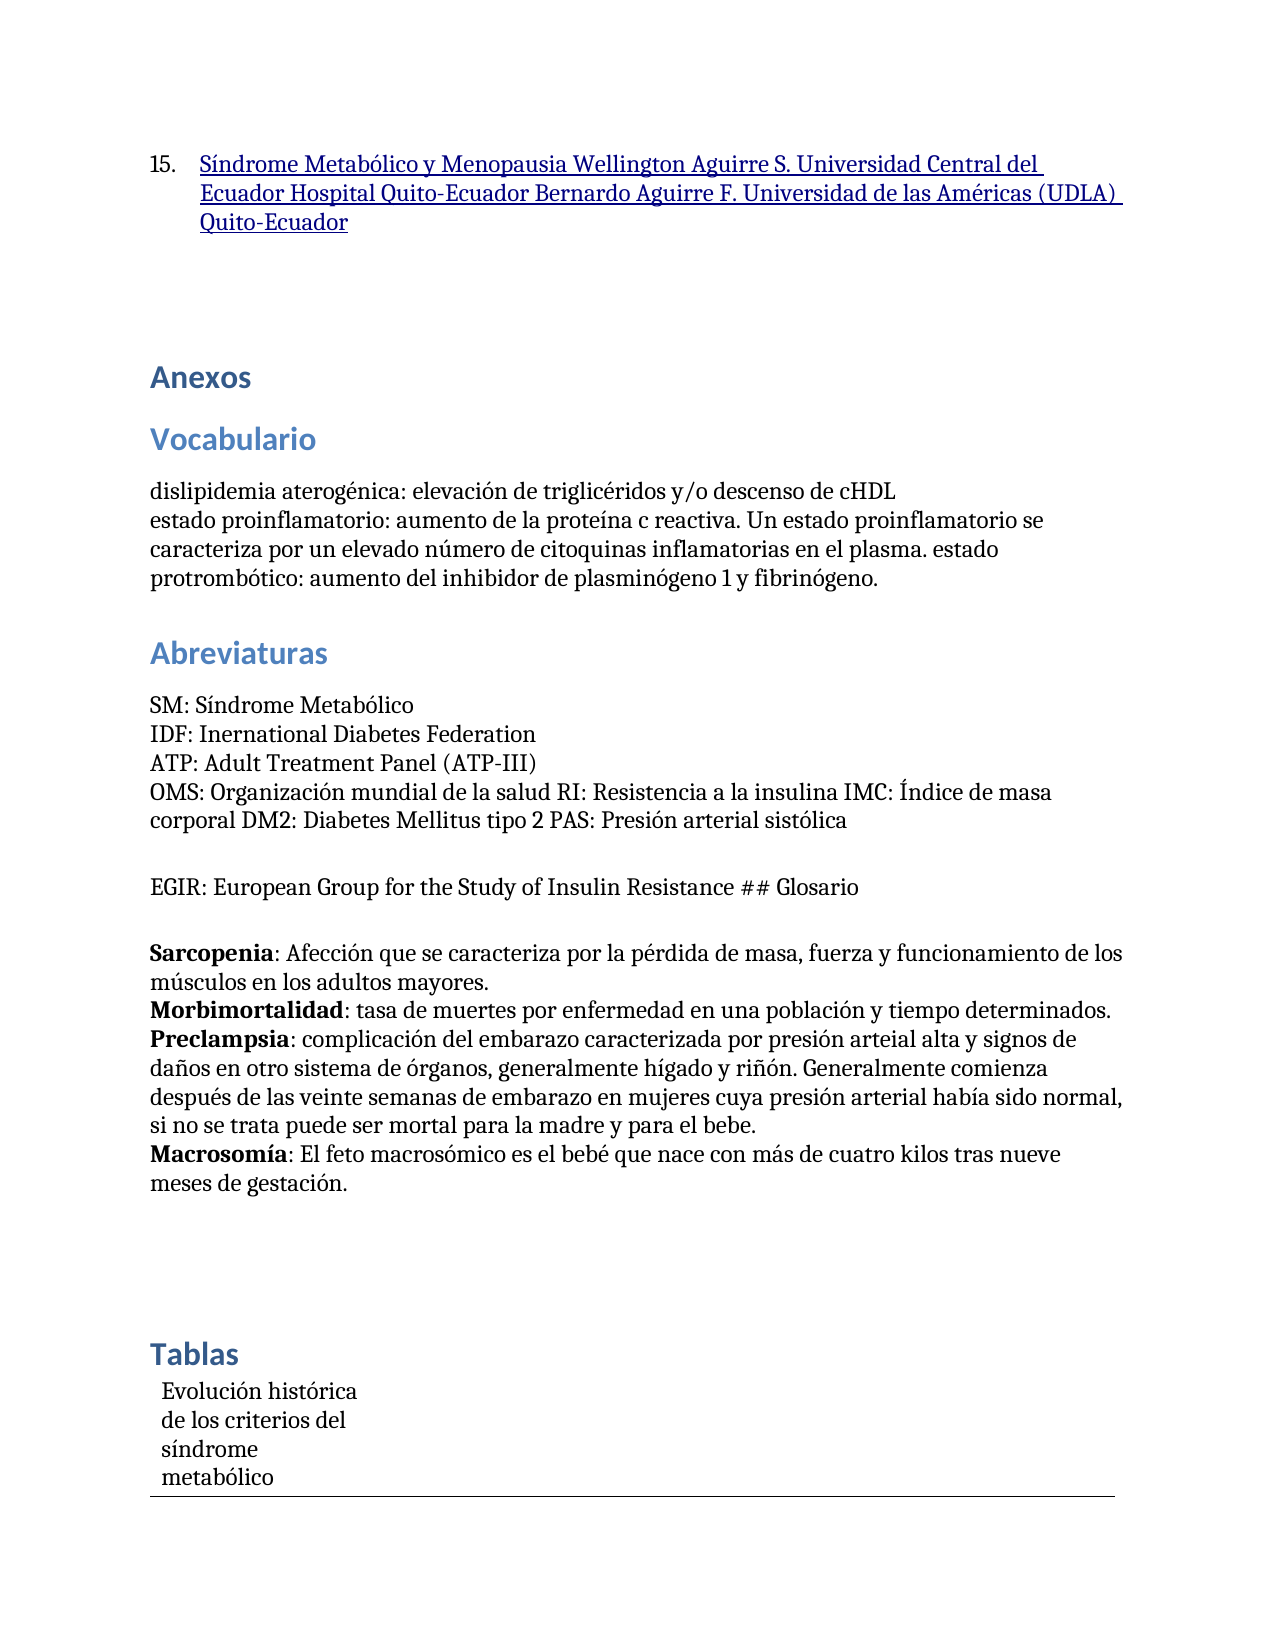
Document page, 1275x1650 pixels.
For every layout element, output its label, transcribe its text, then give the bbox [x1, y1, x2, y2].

subtitle Vocabulario [150, 418, 1125, 458]
subtitle Anexos [150, 356, 1125, 397]
subtitle Abreviaturas [150, 632, 1125, 673]
list Síndrome Metabólico y Menopausia Wellington Aguirre S. Universidad Central del Ecuador Hospital Quito-Ecuador Bernardo Aguirre F. Universidad de las Américas (UDLA) Quito-Ecuador [150, 150, 1125, 236]
subtitle Tablas [150, 1333, 1125, 1373]
table_header [678, 1373, 766, 1496]
text SM: Síndrome Metabólico IDF: Inernational Diabetes Federation ATP: Adult Treatment Panel (ATP-III) OMS: Organización mundial de la salud RI: Resistencia a la insulina IMC: Índice de masa corporal DM2: Diabetes Mellitus tipo 2 PAS: Presión arterial sistólica [150, 691, 1125, 835]
table_header [766, 1373, 1115, 1496]
table_header [372, 1373, 677, 1496]
text dislipidemia aterogénica: elevación de triglicéridos y/o descenso de cHDL estado proinflamatorio: aumento de la proteína c reactiva. Un estado proinflamatorio se caracteriza por un elevado número de citoquinas inflamatorias en el plasma. estado protrombótico: aumento del inhibidor de plasminógeno 1 y fibrinógeno. [150, 477, 1125, 592]
text Sarcopenia: Afección que se caracteriza por la pérdida de masa, fuerza y funcionamiento de los músculos en los adultos mayores. Morbimortalidad: tasa de muertes por enfermedad en una población y tiempo determinados. Preclampsia: complicación del embarazo caracterizada por presión arteial alta y signos de daños en otro sistema de órganos, generalmente hígado y riñón. Generalmente comienza después de las veinte semanas de embarazo en mujeres cuya presión arterial había sido normal, si no se trata puede ser mortal para la madre y para el bebe. Macrosomía: El feto macrosómico es el bebé que nace con más de cuatro kilos tras nueve meses de gestación. [150, 939, 1125, 1198]
table_header Evolución histórica de los criterios del síndrome metabólico [150, 1373, 372, 1496]
text EGIR: European Group for the Study of Insulin Resistance ## Glosario [150, 873, 1125, 901]
